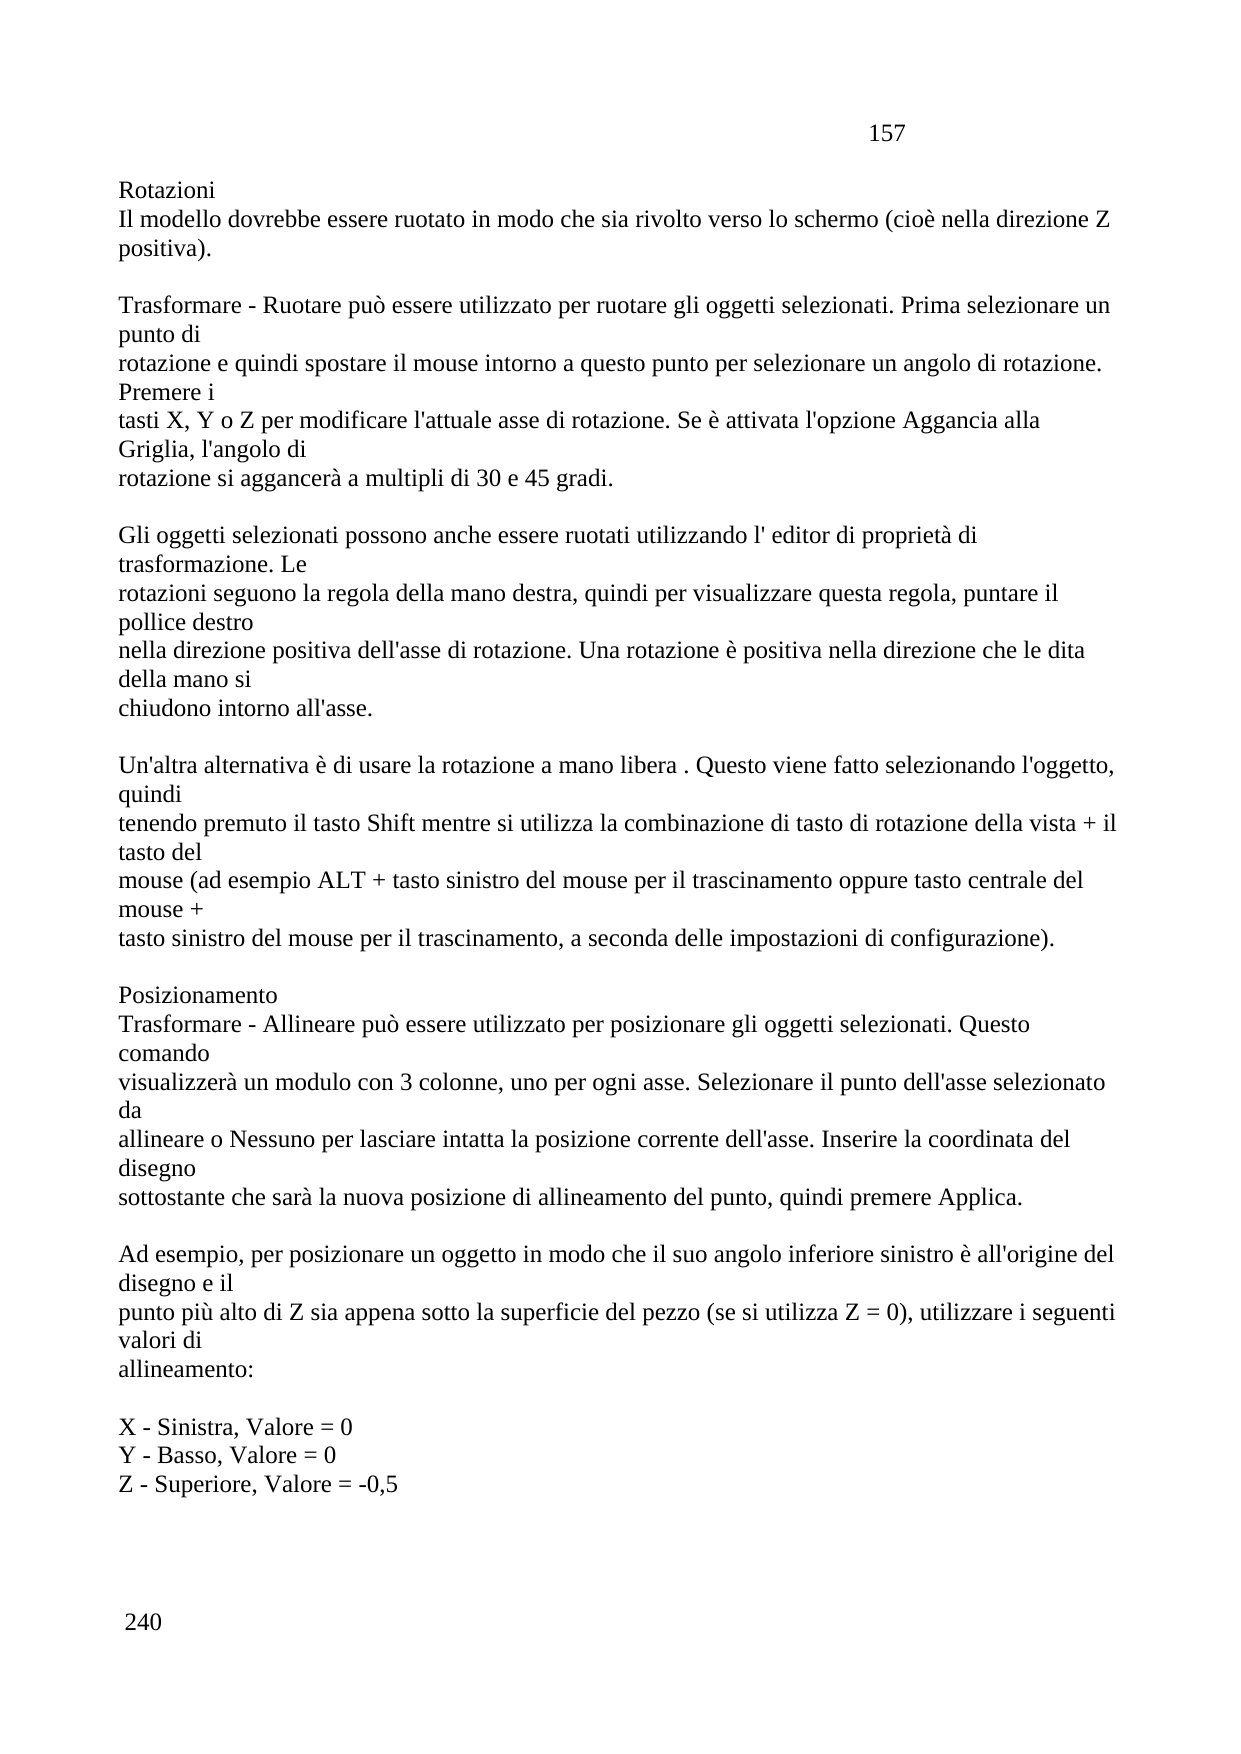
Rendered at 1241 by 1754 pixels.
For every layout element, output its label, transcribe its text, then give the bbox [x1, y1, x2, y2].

text X - Sinistra, Valore = 0 [118, 1412, 1122, 1441]
text punto più alto di Z sia appena sotto la superficie del pezzo (se si utilizza Z = 0), utilizzare i seguenti valori di [118, 1297, 1122, 1354]
text Trasformare - Allineare può essere utilizzato per posizionare gli oggetti selezionati. Questo comando [118, 1009, 1122, 1067]
text Trasformare - Ruotare può essere utilizzato per ruotare gli oggetti selezionati. Prima selezionare un punto di [118, 291, 1122, 348]
text Z - Superiore, Valore = -0,5 [118, 1469, 1122, 1498]
text sottostante che sarà la nuova posizione di allineamento del punto, quindi premere Applica. [118, 1182, 1122, 1211]
text tenendo premuto il tasto Shift mentre si utilizza la combinazione di tasto di rotazione della vista + il tasto del [118, 808, 1122, 866]
text rotazioni seguono la regola della mano destra, quindi per visualizzare questa regola, puntare il pollice destro [118, 578, 1122, 636]
text 157 [118, 118, 1122, 147]
text Gli oggetti selezionati possono anche essere ruotati utilizzando l' editor di proprietà di trasformazione. Le [118, 521, 1122, 578]
text visualizzerà un modulo con 3 colonne, uno per ogni asse. Selezionare il punto dell'asse selezionato da [118, 1067, 1122, 1124]
text rotazione si aggancerà a multipli di 30 e 45 gradi. [118, 463, 1122, 492]
text Y - Basso, Valore = 0 [118, 1441, 1122, 1469]
text chiudono intorno all'asse. [118, 693, 1122, 722]
text Un'altra alternativa è di usare la rotazione a mano libera . Questo viene fatto selezionando l'oggetto, quindi [118, 751, 1122, 808]
text Ad esempio, per posizionare un oggetto in modo che il suo angolo inferiore sinistro è all'origine del disegno e il [118, 1239, 1122, 1297]
text allineamento: [118, 1354, 1122, 1383]
text Rotazioni [118, 176, 1122, 204]
text Il modello dovrebbe essere ruotato in modo che sia rivolto verso lo schermo (cioè nella direzione Z positiva). [118, 204, 1122, 262]
text mouse (ad esempio ALT + tasto sinistro del mouse per il trascinamento oppure tasto centrale del mouse + [118, 866, 1122, 923]
text tasti X, Y o Z per modificare l'attuale asse di rotazione. Se è attivata l'opzione Aggancia alla Griglia, l'angolo di [118, 406, 1122, 463]
text tasto sinistro del mouse per il trascinamento, a seconda delle impostazioni di configurazione). [118, 923, 1122, 952]
text rotazione e quindi spostare il mouse intorno a questo punto per selezionare un angolo di rotazione. Premere i [118, 348, 1122, 406]
text Posizionamento [118, 981, 1122, 1009]
text nella direzione positiva dell'asse di rotazione. Una rotazione è positiva nella direzione che le dita della mano si [118, 636, 1122, 693]
text allineare o Nessuno per lasciare intatta la posizione corrente dell'asse. Inserire la coordinata del disegno [118, 1124, 1122, 1182]
